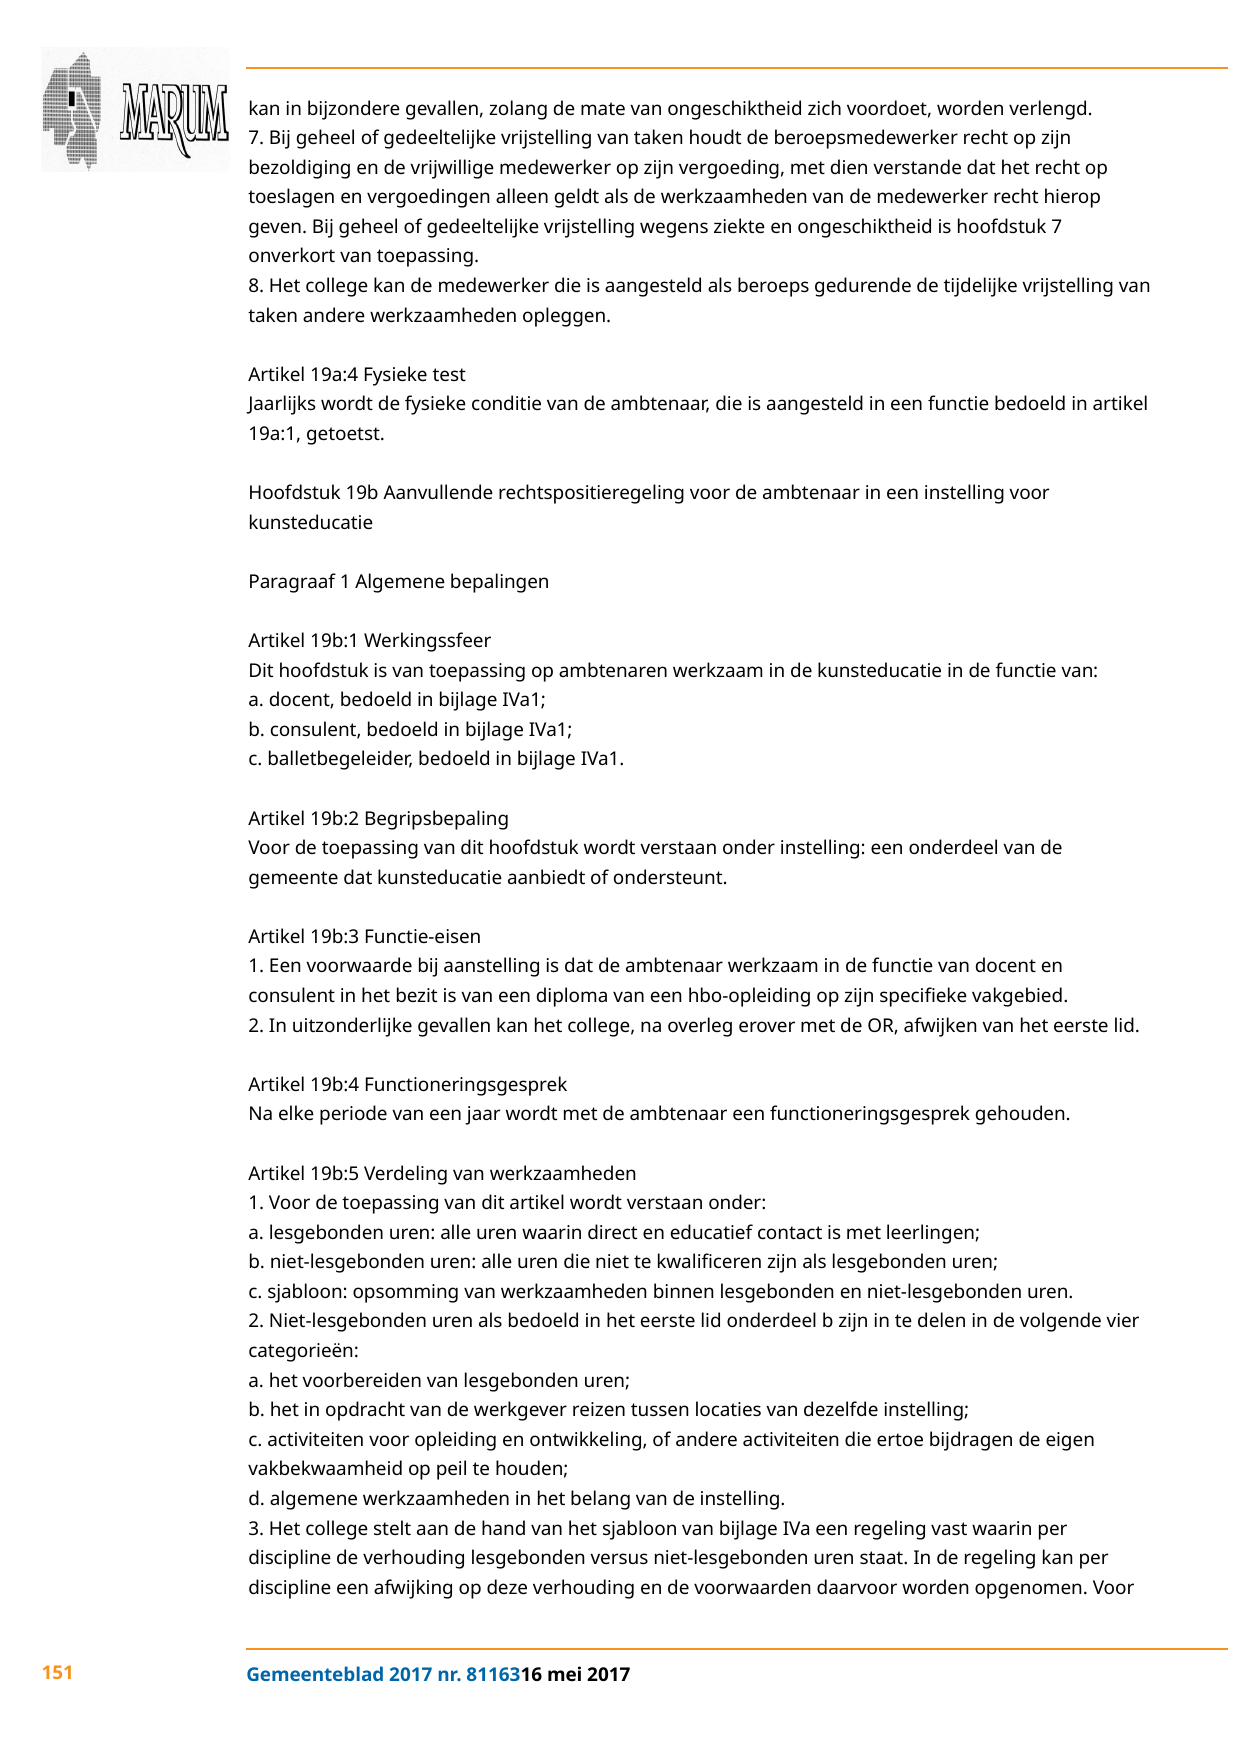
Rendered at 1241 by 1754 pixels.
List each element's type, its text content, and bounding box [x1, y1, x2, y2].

text 1. Voor de toepassing van dit artikel wordt verstaan onder: [248, 1189, 1152, 1215]
text b. niet-lesgebonden uren: alle uren die niet te kwalificeren zijn als lesgebonden uren; [248, 1248, 1152, 1274]
text Artikel 19a:4 Fysieke test [248, 361, 1152, 387]
text 1. Een voorwaarde bij aanstelling is dat de ambtenaar werkzaam in de functie van docent en consulent in het bezit is van een diploma van een hbo-opleiding op zijn specifieke vakgebied. [248, 953, 1152, 1008]
text Artikel 19b:3 Functie-eisen [248, 923, 1152, 949]
text Na elke periode van een jaar wordt met de ambtenaar een functioneringsgesprek gehouden. [248, 1101, 1152, 1126]
text 2. In uitzonderlijke gevallen kan het college, na overleg erover met de OR, afwijken van het eerste lid. [248, 1012, 1152, 1038]
text Paragraaf 1 Algemene bepalingen [248, 568, 1152, 594]
text Dit hoofdstuk is van toepassing op ambtenaren werkzaam in de kunsteducatie in de functie van: [248, 657, 1152, 683]
text d. algemene werkzaamheden in het belang van de instelling. [248, 1485, 1152, 1511]
text a. lesgebonden uren: alle uren waarin direct en educatief contact is met leerlingen; [248, 1219, 1152, 1245]
text c. balletbegeleider, bedoeld in bijlage IVa1. [248, 746, 1152, 771]
text c. activiteiten voor opleiding en ontwikkeling, of andere activiteiten die ertoe bijdragen de eigen vakbekwaamheid op peil te houden; [248, 1426, 1152, 1481]
text 3. Het college stelt aan de hand van het sjabloon van bijlage IVa een regeling vast waarin per discipline de verhouding lesgebonden versus niet-lesgebonden uren staat. In de regeling kan per discipline een afwijking op deze verhouding en de voorwaarden daarvoor worden opgenomen. Voor [248, 1515, 1152, 1600]
text a. docent, bedoeld in bijlage IVa1; [248, 686, 1152, 712]
text 7. Bij geheel of gedeeltelijke vrijstelling van taken houdt de beroepsmedewerker recht op zijn bezoldiging en de vrijwillige medewerker op zijn vergoeding, met dien verstande dat het recht op toeslagen en vergoedingen alleen geldt als de werkzaamheden van de medewerker recht hierop geven. Bij geheel of gedeeltelijke vrijstelling wegens ziekte en ongeschiktheid is hoofdstuk 7 onverkort van toepassing. [248, 124, 1152, 268]
text c. sjabloon: opsomming van werkzaamheden binnen lesgebonden en niet-lesgebonden uren. [248, 1278, 1152, 1304]
text Voor de toepassing van dit hoofdstuk wordt verstaan onder instelling: een onderdeel van de gemeente dat kunsteducatie aanbiedt of ondersteunt. [248, 834, 1152, 890]
text Hoofdstuk 19b Aanvullende rechtspositieregeling voor de ambtenaar in een instelling voor kunsteducatie [248, 479, 1152, 535]
text Jaarlijks wordt de fysieke conditie van de ambtenaar, die is aangesteld in een functie bedoeld in artikel 19a:1, getoetst. [248, 391, 1152, 446]
text kan in bijzondere gevallen, zolang de mate van ongeschiktheid zich voordoet, worden verlengd. [248, 95, 1152, 121]
text 8. Het college kan de medewerker die is aangesteld als beroeps gedurende de tijdelijke vrijstelling van taken andere werkzaamheden opleggen. [248, 272, 1152, 328]
text Artikel 19b:1 Werkingssfeer [248, 627, 1152, 653]
text Artikel 19b:2 Begripsbepaling [248, 805, 1152, 831]
text b. het in opdracht van de werkgever reizen tussen locaties van dezelfde instelling; [248, 1396, 1152, 1422]
text Artikel 19b:5 Verdeling van werkzaamheden [248, 1160, 1152, 1186]
text 2. Niet-lesgebonden uren als bedoeld in het eerste lid onderdeel b zijn in te delen in de volgende vier categorieën: [248, 1308, 1152, 1363]
text Artikel 19b:4 Functioneringsgesprek [248, 1071, 1152, 1097]
picture [41, 47, 231, 172]
text b. consulent, bedoeld in bijlage IVa1; [248, 716, 1152, 742]
text a. het voorbereiden van lesgebonden uren; [248, 1367, 1152, 1393]
